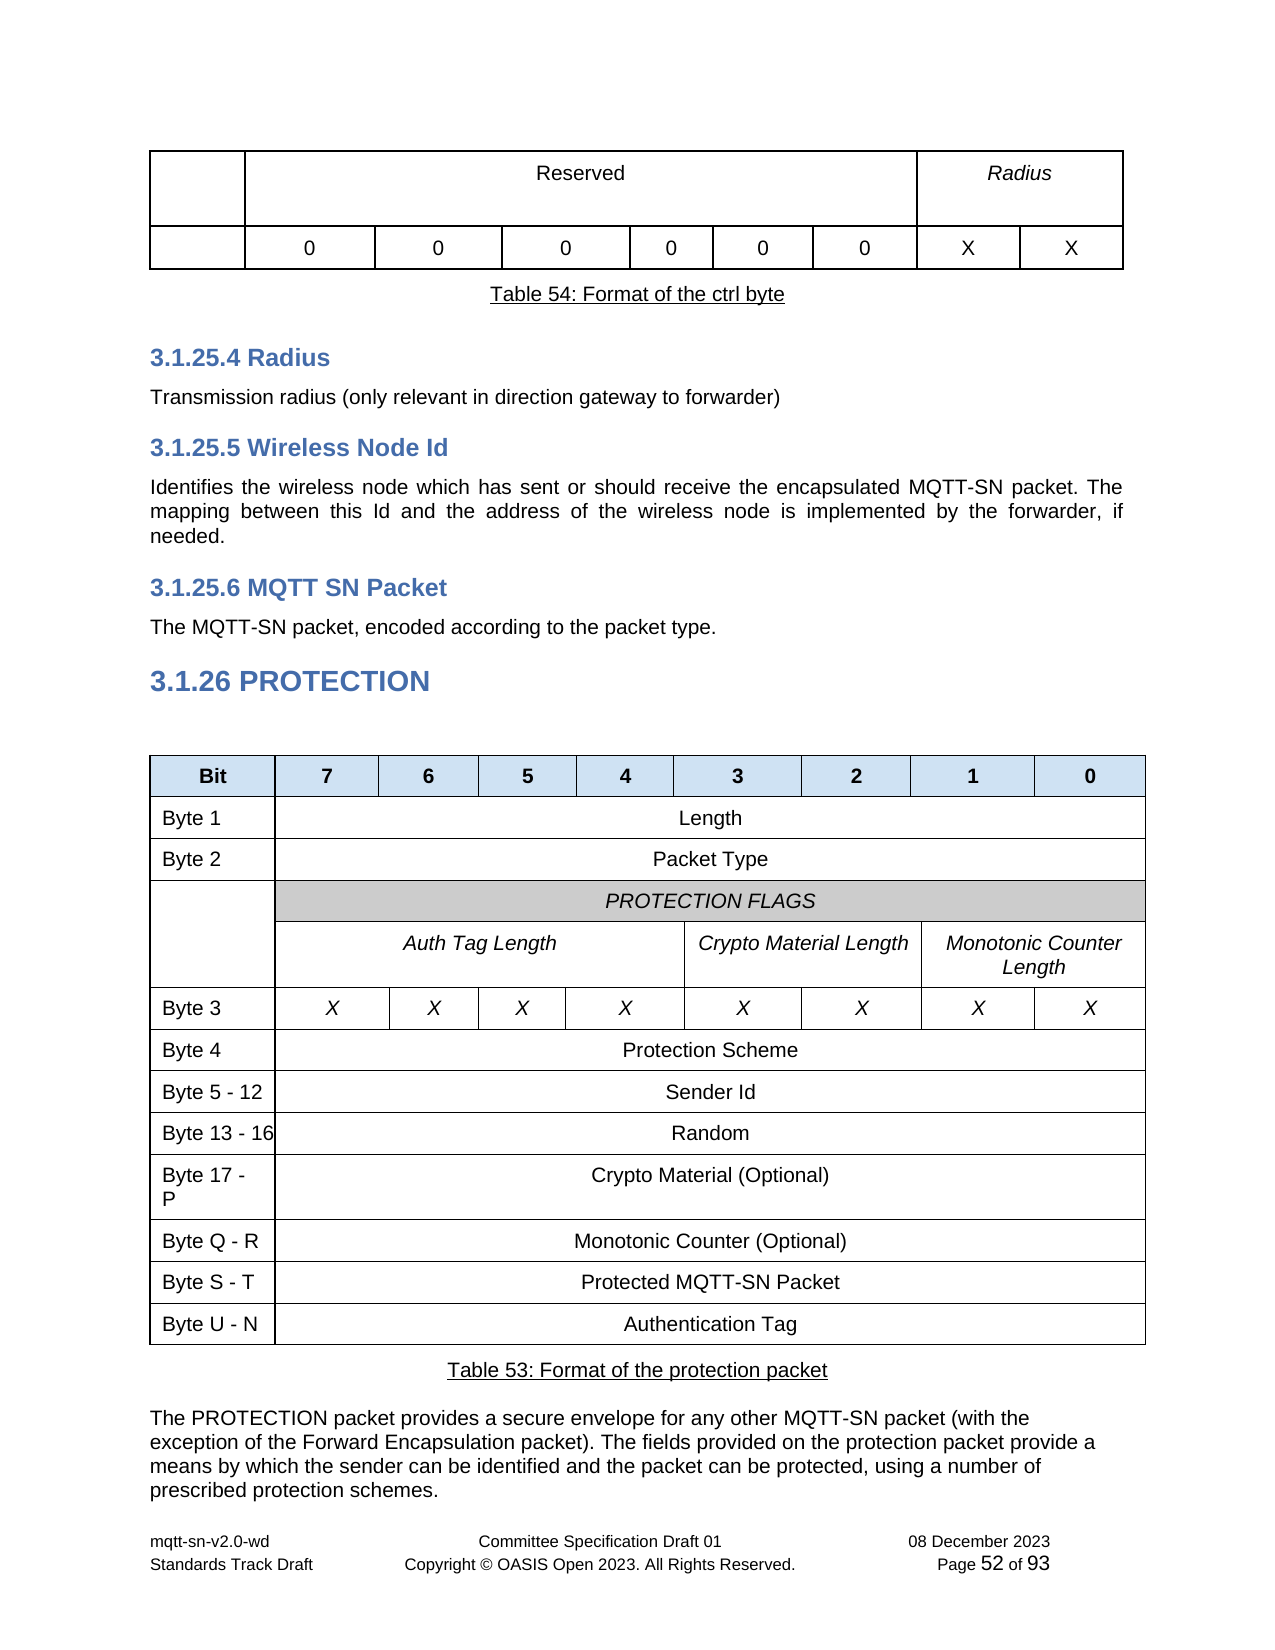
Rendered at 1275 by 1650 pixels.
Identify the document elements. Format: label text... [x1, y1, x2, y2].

table_cell Byte 4 [151, 1030, 274, 1070]
text Transmission radius (only relevant in direction gateway to forwarder) [150, 384, 1124, 408]
table_cell Crypto Material (Optional) [276, 1155, 1145, 1219]
table_cell Auth Tag Length [276, 922, 684, 987]
text The PROTECTION packet provides a secure envelope for any other MQTT-SN packet (with the exception of the Forward Encapsulation packet). The fields provided on the protection packet provide a means by which the sender can be identified and the packet can be protected, using a number of prescribed protection schemes. [149, 1406, 1124, 1502]
table_cell X [685, 988, 801, 1028]
table_header 2 [802, 756, 910, 796]
table_cell Monotonic Counter Length [922, 922, 1145, 987]
table_header 6 [379, 756, 478, 796]
table_cell X [802, 988, 921, 1028]
table_cell X [922, 988, 1034, 1028]
table_header 0 [1035, 756, 1145, 796]
subtitle 3.1.25.5 Wireless Node Id [150, 433, 1124, 462]
table_cell Sender Id [276, 1071, 1145, 1112]
table_cell X [276, 988, 389, 1028]
table_cell Byte 3 [151, 988, 274, 1028]
table_cell Reserved [246, 152, 916, 225]
table_cell Crypto Material Length [685, 922, 921, 987]
table_cell Protection Scheme [276, 1030, 1145, 1070]
table_cell Monotonic Counter (Optional) [276, 1220, 1145, 1261]
table_cell Byte S - T [151, 1262, 274, 1302]
table_cell Byte Q - R [151, 1220, 274, 1261]
table_cell Byte 2 [151, 839, 274, 879]
table_cell 0 [503, 227, 629, 268]
subtitle 3.1.25.6 MQTT SN Packet [150, 573, 1124, 602]
table_cell [151, 152, 244, 225]
table_header 7 [276, 756, 378, 796]
table_header 5 [479, 756, 576, 796]
subtitle 3.1.25.4 Radius [150, 343, 1124, 372]
text Table 53: Format of the protection packet [150, 1358, 1125, 1382]
table_cell X [566, 988, 684, 1028]
table_cell 0 [714, 227, 812, 268]
table_cell Byte 5 - 12 [151, 1071, 274, 1112]
table_cell Byte 1 [151, 797, 274, 838]
table_cell X [390, 988, 478, 1028]
table_cell [151, 227, 244, 268]
table_cell 0 [376, 227, 501, 268]
table_cell Length [276, 797, 1145, 838]
table_cell 0 [631, 227, 712, 268]
table_cell X [1035, 988, 1145, 1028]
text Identifies the wireless node which has sent or should receive the encapsulated MQTT-SN packet. The mapping between this Id and the address of the wireless node is implemented by the forwarder, if needed. [150, 475, 1124, 548]
table_header Bit [151, 756, 274, 796]
table_cell X [918, 227, 1019, 268]
table_header 1 [911, 756, 1034, 796]
table_cell [151, 881, 274, 987]
table_cell 0 [246, 227, 374, 268]
text The MQTT-SN packet, encoded according to the packet type. [150, 615, 1124, 639]
table_cell Byte 17 - P [151, 1155, 274, 1219]
table_cell Packet Type [276, 839, 1145, 879]
table_header 4 [577, 756, 673, 796]
table_cell Protected MQTT-SN Packet [276, 1262, 1145, 1302]
table_cell X [1021, 227, 1122, 268]
table_cell Authentication Tag [276, 1304, 1145, 1344]
table_cell 0 [814, 227, 916, 268]
table_cell PROTECTION FLAGS [276, 881, 1145, 921]
table_cell Random [276, 1113, 1145, 1153]
table_cell Byte U - N [151, 1304, 274, 1344]
table_cell Byte 13 - 16 [151, 1113, 274, 1153]
text Table 54: Format of the ctrl byte [150, 282, 1125, 306]
table_cell Radius [918, 152, 1122, 225]
table_cell X [479, 988, 565, 1028]
table_header 3 [674, 756, 801, 796]
subtitle 3.1.26 PROTECTION [150, 664, 1125, 698]
